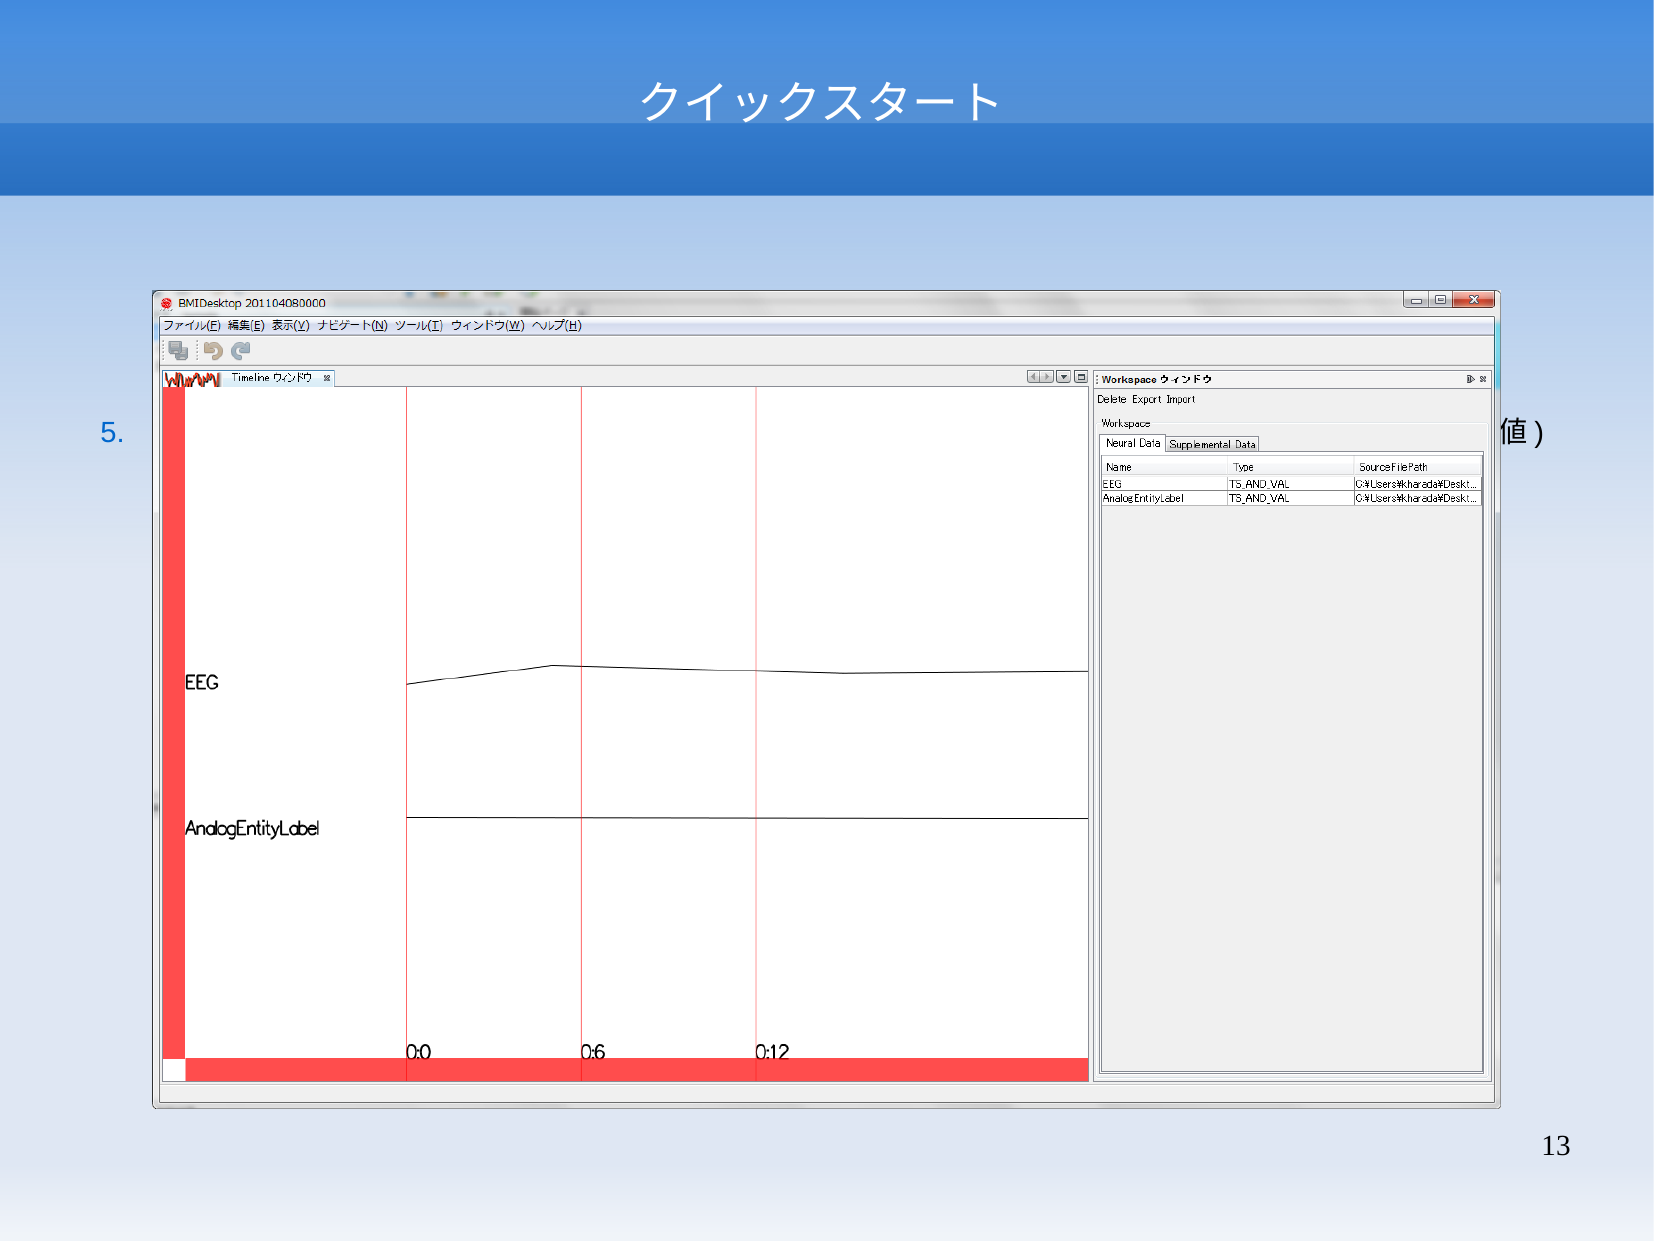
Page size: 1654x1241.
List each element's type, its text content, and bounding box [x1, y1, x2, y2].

title クイックスタート [76, 0, 1565, 208]
picture [0, 0, 1654, 1241]
list timelineウィンドウ上にAnalog型のChannelが表示されます。(横軸：時間[sec] 縦軸：Channelの値) [82, 290, 417, 1109]
